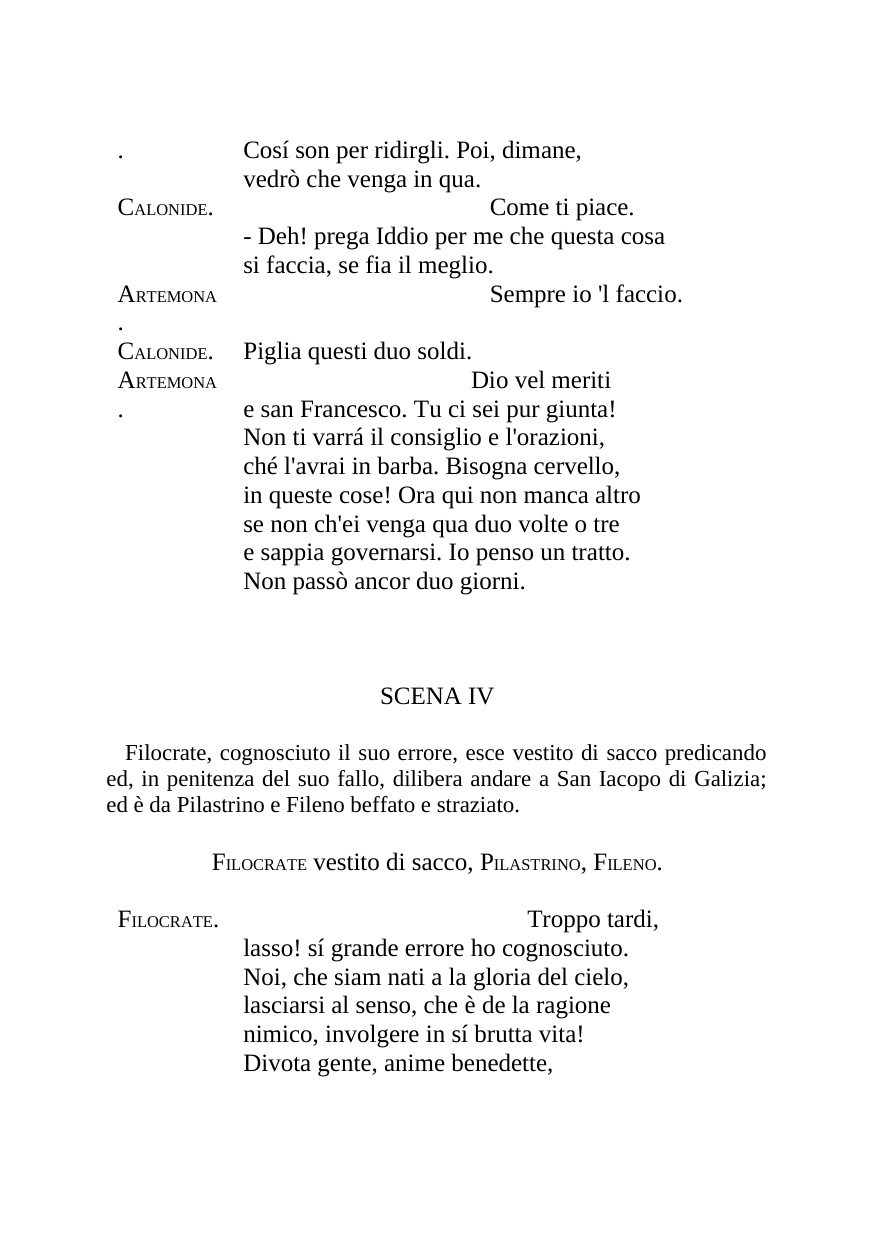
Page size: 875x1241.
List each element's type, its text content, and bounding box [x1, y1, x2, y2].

text Filocrate vestito di sacco, Pilastrino, Fileno. [106, 847, 768, 875]
text SCENA IV [106, 681, 768, 710]
table_cell Artemona. [106, 279, 232, 336]
table_cell Piglia questi duo soldi. [232, 336, 768, 365]
table_cell Come ti piace. - Deh! prega Iddio per me che questa cosa si faccia, se fia il meglio. [232, 193, 768, 279]
text Filocrate, cognosciuto il suo errore, esce vestito di sacco predicando ed, in penitenza del suo fallo, dilibera andare a San Iacopo di Galizia; ed è da Pilastrino e Fileno beffato e straziato. [106, 739, 768, 818]
table_cell Artemona. [106, 365, 232, 595]
table_header Filocrate. [106, 904, 232, 1077]
table_cell Sempre io 'l faccio. [232, 279, 768, 336]
table_cell Cosí son per ridirgli. Poi, dimane, vedrò che venga in qua. [232, 135, 768, 192]
table_header Troppo tardi, lasso! sí grande errore ho cognosciuto. Noi, che siam nati a la gloria del cielo, lasciarsi al senso, che è de la ragione nimico, involgere in sí brutta vita! Divota gente, anime benedette, [232, 904, 768, 1077]
table_cell Dio vel meriti e san Francesco. Tu ci sei pur giunta! Non ti varrá il consiglio e l'orazioni, ché l'avrai in barba. Bisogna cervello, in queste cose! Ora qui non manca altro se non ch'ei venga qua duo volte o tre e sappia governarsi. Io penso un tratto. Non passò ancor duo giorni. [232, 365, 768, 595]
table_cell Calonide. [106, 336, 232, 365]
table_cell Calonide. [106, 193, 232, 279]
table_cell . [106, 135, 232, 192]
